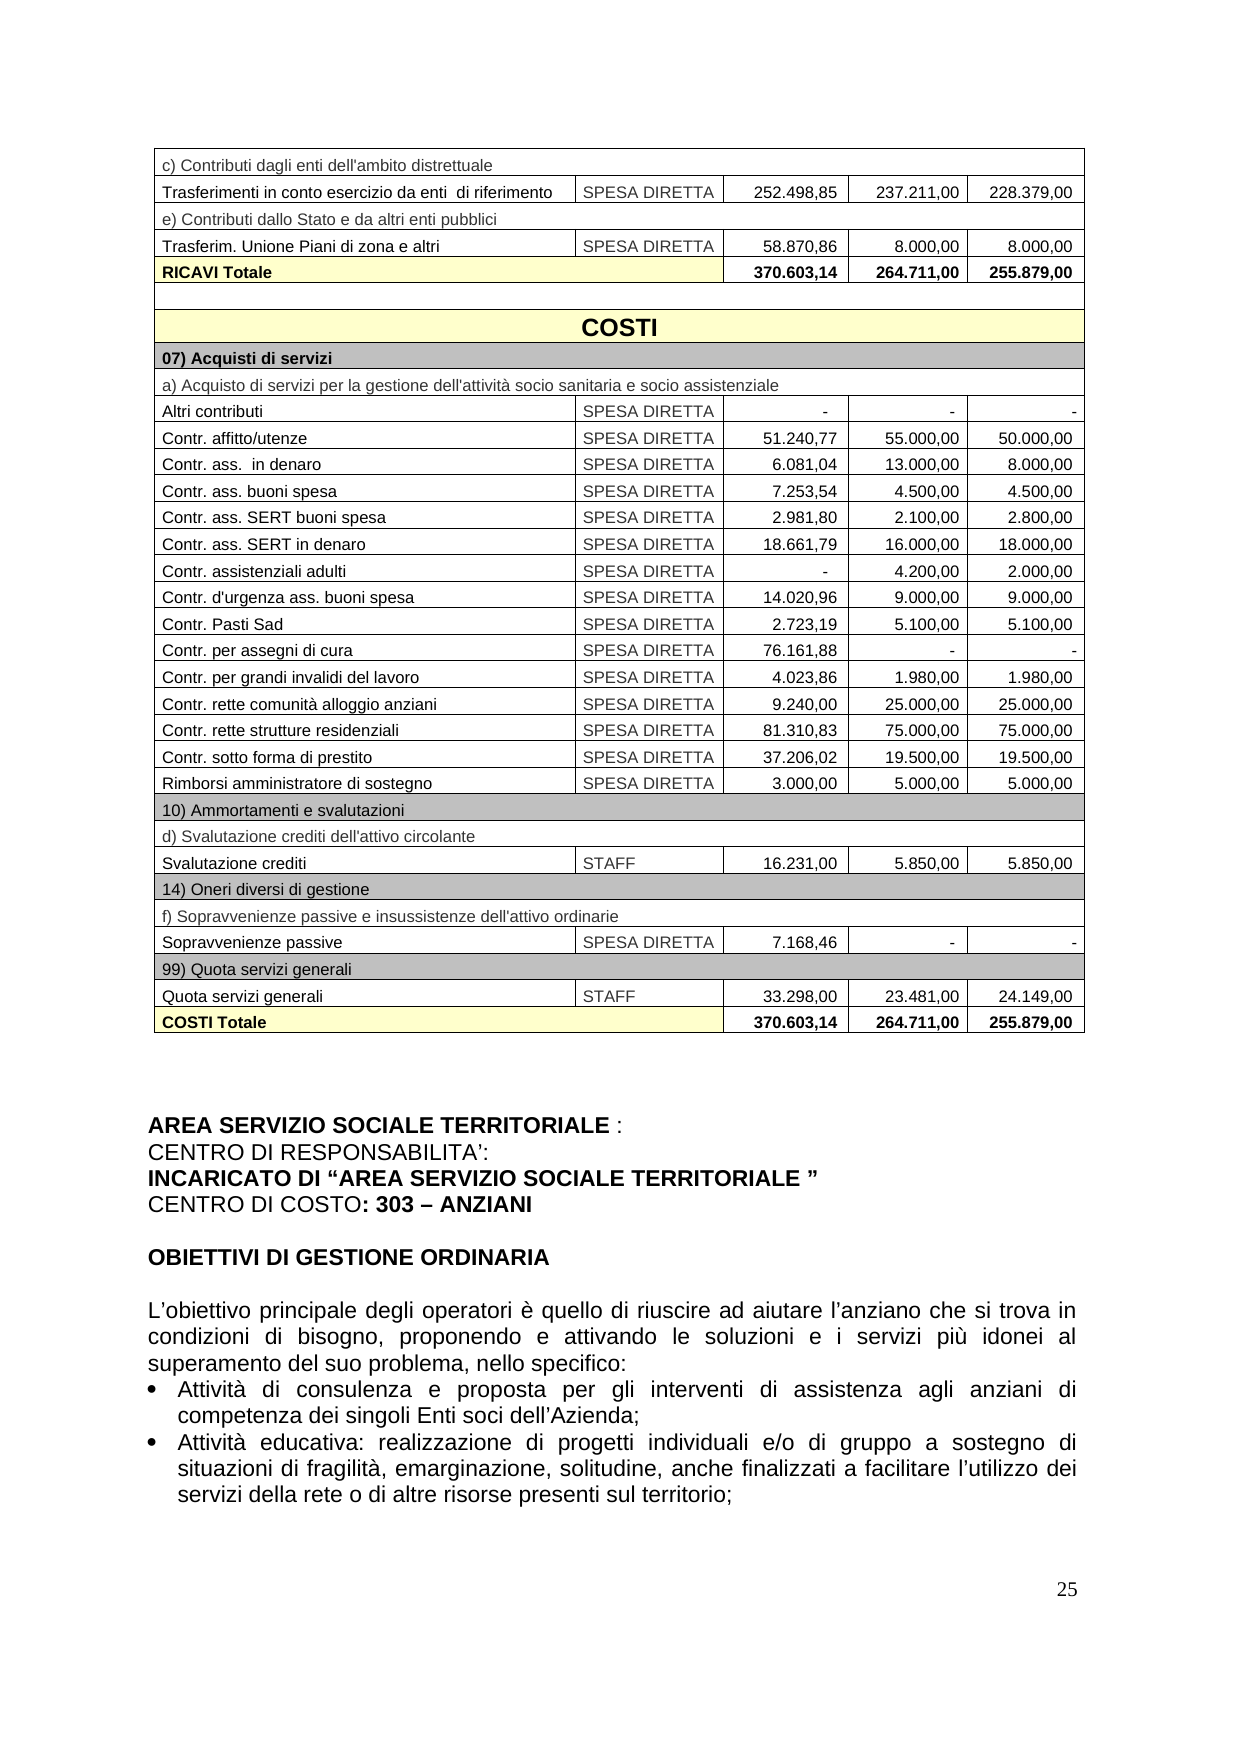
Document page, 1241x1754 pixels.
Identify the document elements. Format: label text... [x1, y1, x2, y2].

table_cell - [724, 555, 848, 581]
table_cell 37.206,02 [724, 741, 848, 767]
table_cell 33.298,00 [724, 980, 848, 1006]
table_cell 50.000,00 [968, 422, 1084, 448]
table_cell 58.870,86 [724, 230, 848, 256]
table_cell Contr. affitto/utenze [155, 422, 575, 448]
table_cell 18.000,00 [968, 529, 1084, 554]
table_cell 255.879,00 [968, 257, 1084, 282]
table_cell Contr. Pasti Sad [155, 608, 575, 634]
table_cell 2.723,19 [724, 608, 848, 634]
table_cell 5.850,00 [849, 847, 967, 873]
table_cell - [849, 396, 967, 421]
table_cell SPESA DIRETTA [576, 635, 723, 660]
table_cell COSTI [155, 310, 1084, 342]
table_cell SPESA DIRETTA [576, 396, 723, 421]
table_cell 16.000,00 [849, 529, 967, 554]
table_cell 19.500,00 [849, 741, 967, 767]
table_cell 2.800,00 [968, 502, 1084, 527]
table_cell Contr. d'urgenza ass. buoni spesa [155, 582, 575, 607]
table_cell 370.603,14 [724, 1007, 848, 1032]
table_cell 19.500,00 [968, 741, 1084, 767]
table_cell Altri contributi [155, 396, 575, 421]
table_cell SPESA DIRETTA [576, 715, 723, 740]
table_cell 76.161,88 [724, 635, 848, 660]
table_cell Contr. rette comunità alloggio anziani [155, 688, 575, 713]
table_cell 75.000,00 [968, 715, 1084, 740]
table_cell Contr. ass. SERT buoni spesa [155, 502, 575, 527]
table_cell Trasferim. Unione Piani di zona e altri [155, 230, 575, 256]
table_cell d) Svalutazione crediti dell'attivo circolante [155, 821, 1084, 846]
table_cell 14) Oneri diversi di gestione [155, 874, 1084, 899]
table_cell 2.981,80 [724, 502, 848, 527]
table_cell 99) Quota servizi generali [155, 954, 1084, 979]
table_cell 75.000,00 [849, 715, 967, 740]
table_cell STAFF [576, 980, 723, 1006]
table_cell 51.240,77 [724, 422, 848, 448]
table_cell SPESA DIRETTA [576, 230, 723, 256]
table_cell - [968, 396, 1084, 421]
table_cell 4.200,00 [849, 555, 967, 581]
table_cell 5.850,00 [968, 847, 1084, 873]
table_cell 252.498,85 [724, 176, 848, 202]
table_cell 18.661,79 [724, 529, 848, 554]
table_cell Contr. sotto forma di prestito [155, 741, 575, 767]
table_cell STAFF [576, 847, 723, 873]
table_cell 13.000,00 [849, 449, 967, 474]
table_cell 81.310,83 [724, 715, 848, 740]
table_cell 25.000,00 [968, 688, 1084, 713]
table_cell 264.711,00 [849, 1007, 967, 1032]
table_cell 55.000,00 [849, 422, 967, 448]
table_cell Contr. per grandi invalidi del lavoro [155, 661, 575, 687]
table_cell SPESA DIRETTA [576, 502, 723, 527]
table_cell SPESA DIRETTA [576, 529, 723, 554]
table_cell 9.000,00 [849, 582, 967, 607]
table_cell f) Sopravvenienze passive e insussistenze dell'attivo ordinarie [155, 900, 1084, 926]
table_cell c) Contributi dagli enti dell'ambito distrettuale [155, 149, 1084, 175]
table_cell 8.000,00 [968, 230, 1084, 256]
table_cell 4.500,00 [968, 475, 1084, 501]
table_cell - [968, 927, 1084, 952]
table_cell 6.081,04 [724, 449, 848, 474]
list Attività di consulenza e proposta per gli interventi di assistenza agli anziani di competenza dei singoli Enti soci dell’Azienda; [148, 1376, 1078, 1428]
table_cell SPESA DIRETTA [576, 176, 723, 202]
table_cell 255.879,00 [968, 1007, 1084, 1032]
table_cell Quota servizi generali [155, 980, 575, 1006]
table_cell SPESA DIRETTA [576, 608, 723, 634]
table_cell Svalutazione crediti [155, 847, 575, 873]
table_cell 9.000,00 [968, 582, 1084, 607]
table_cell 4.023,86 [724, 661, 848, 687]
table_cell SPESA DIRETTA [576, 582, 723, 607]
table_cell 8.000,00 [849, 230, 967, 256]
table_cell 14.020,96 [724, 582, 848, 607]
table_cell 23.481,00 [849, 980, 967, 1006]
table_cell 9.240,00 [724, 688, 848, 713]
table_cell 5.000,00 [849, 768, 967, 793]
table_cell - [849, 927, 967, 952]
table_cell SPESA DIRETTA [576, 422, 723, 448]
table_cell RICAVI Totale [155, 257, 723, 282]
text OBIETTIVI DI GESTIONE ORDINARIA [148, 1244, 1078, 1270]
list Attività educativa: realizzazione di progetti individuali e/o di gruppo a sostegno di situazioni di fragilità, emarginazione, solitudine, anche finalizzati a facilitare l’utilizzo dei servizi della rete o di altre risorse presenti sul territorio; [148, 1428, 1078, 1508]
table_cell Trasferimenti in conto esercizio da enti di riferimento [155, 176, 575, 202]
table_cell - [724, 396, 848, 421]
table_cell SPESA DIRETTA [576, 741, 723, 767]
table_cell Contr. ass. in denaro [155, 449, 575, 474]
table_cell SPESA DIRETTA [576, 688, 723, 713]
table_cell 264.711,00 [849, 257, 967, 282]
text CENTRO DI RESPONSABILITA’: [148, 1139, 1078, 1165]
table_cell 2.100,00 [849, 502, 967, 527]
table_cell SPESA DIRETTA [576, 661, 723, 687]
table_cell 2.000,00 [968, 555, 1084, 581]
table_cell 3.000,00 [724, 768, 848, 793]
table_cell Rimborsi amministratore di sostegno [155, 768, 575, 793]
table_cell 5.000,00 [968, 768, 1084, 793]
table_cell 16.231,00 [724, 847, 848, 873]
table_cell SPESA DIRETTA [576, 927, 723, 952]
table_cell 7.168,46 [724, 927, 848, 952]
table_cell - [849, 635, 967, 660]
table_cell SPESA DIRETTA [576, 768, 723, 793]
table_cell Contr. assistenziali adulti [155, 555, 575, 581]
text L’obiettivo principale degli operatori è quello di riuscire ad aiutare l’anziano che si trova in condizioni di bisogno, proponendo e attivando le soluzioni e i servizi più idonei al superamento del suo problema, nello specifico: [148, 1297, 1078, 1376]
table_cell Contr. ass. SERT in denaro [155, 529, 575, 554]
table_cell 1.980,00 [849, 661, 967, 687]
table_cell - [968, 635, 1084, 660]
table_cell COSTI Totale [155, 1007, 723, 1032]
table_cell [155, 283, 1084, 309]
table_cell Contr. rette strutture residenziali [155, 715, 575, 740]
table_cell 370.603,14 [724, 257, 848, 282]
table_cell SPESA DIRETTA [576, 555, 723, 581]
table_cell e) Contributi dallo Stato e da altri enti pubblici [155, 203, 1084, 229]
table_cell Contr. per assegni di cura [155, 635, 575, 660]
table_cell 228.379,00 [968, 176, 1084, 202]
table_cell 5.100,00 [968, 608, 1084, 634]
table_cell 10) Ammortamenti e svalutazioni [155, 794, 1084, 820]
table_cell 1.980,00 [968, 661, 1084, 687]
table_cell 24.149,00 [968, 980, 1084, 1006]
table_cell SPESA DIRETTA [576, 449, 723, 474]
text INCARICATO DI “AREA SERVIZIO SOCIALE TERRITORIALE ” [148, 1165, 1078, 1191]
table_cell 4.500,00 [849, 475, 967, 501]
text AREA SERVIZIO SOCIALE TERRITORIALE : [148, 1112, 1078, 1139]
table_cell 8.000,00 [968, 449, 1084, 474]
table_cell 237.211,00 [849, 176, 967, 202]
table_cell SPESA DIRETTA [576, 475, 723, 501]
table_cell 07) Acquisti di servizi [155, 343, 1084, 368]
table_cell 5.100,00 [849, 608, 967, 634]
text CENTRO DI COSTO: 303 – ANZIANI [148, 1191, 1078, 1218]
table_cell a) Acquisto di servizi per la gestione dell'attività socio sanitaria e socio assistenziale [155, 369, 1084, 395]
table_cell Sopravvenienze passive [155, 927, 575, 952]
table_cell 25.000,00 [849, 688, 967, 713]
table_cell 7.253,54 [724, 475, 848, 501]
table_cell Contr. ass. buoni spesa [155, 475, 575, 501]
